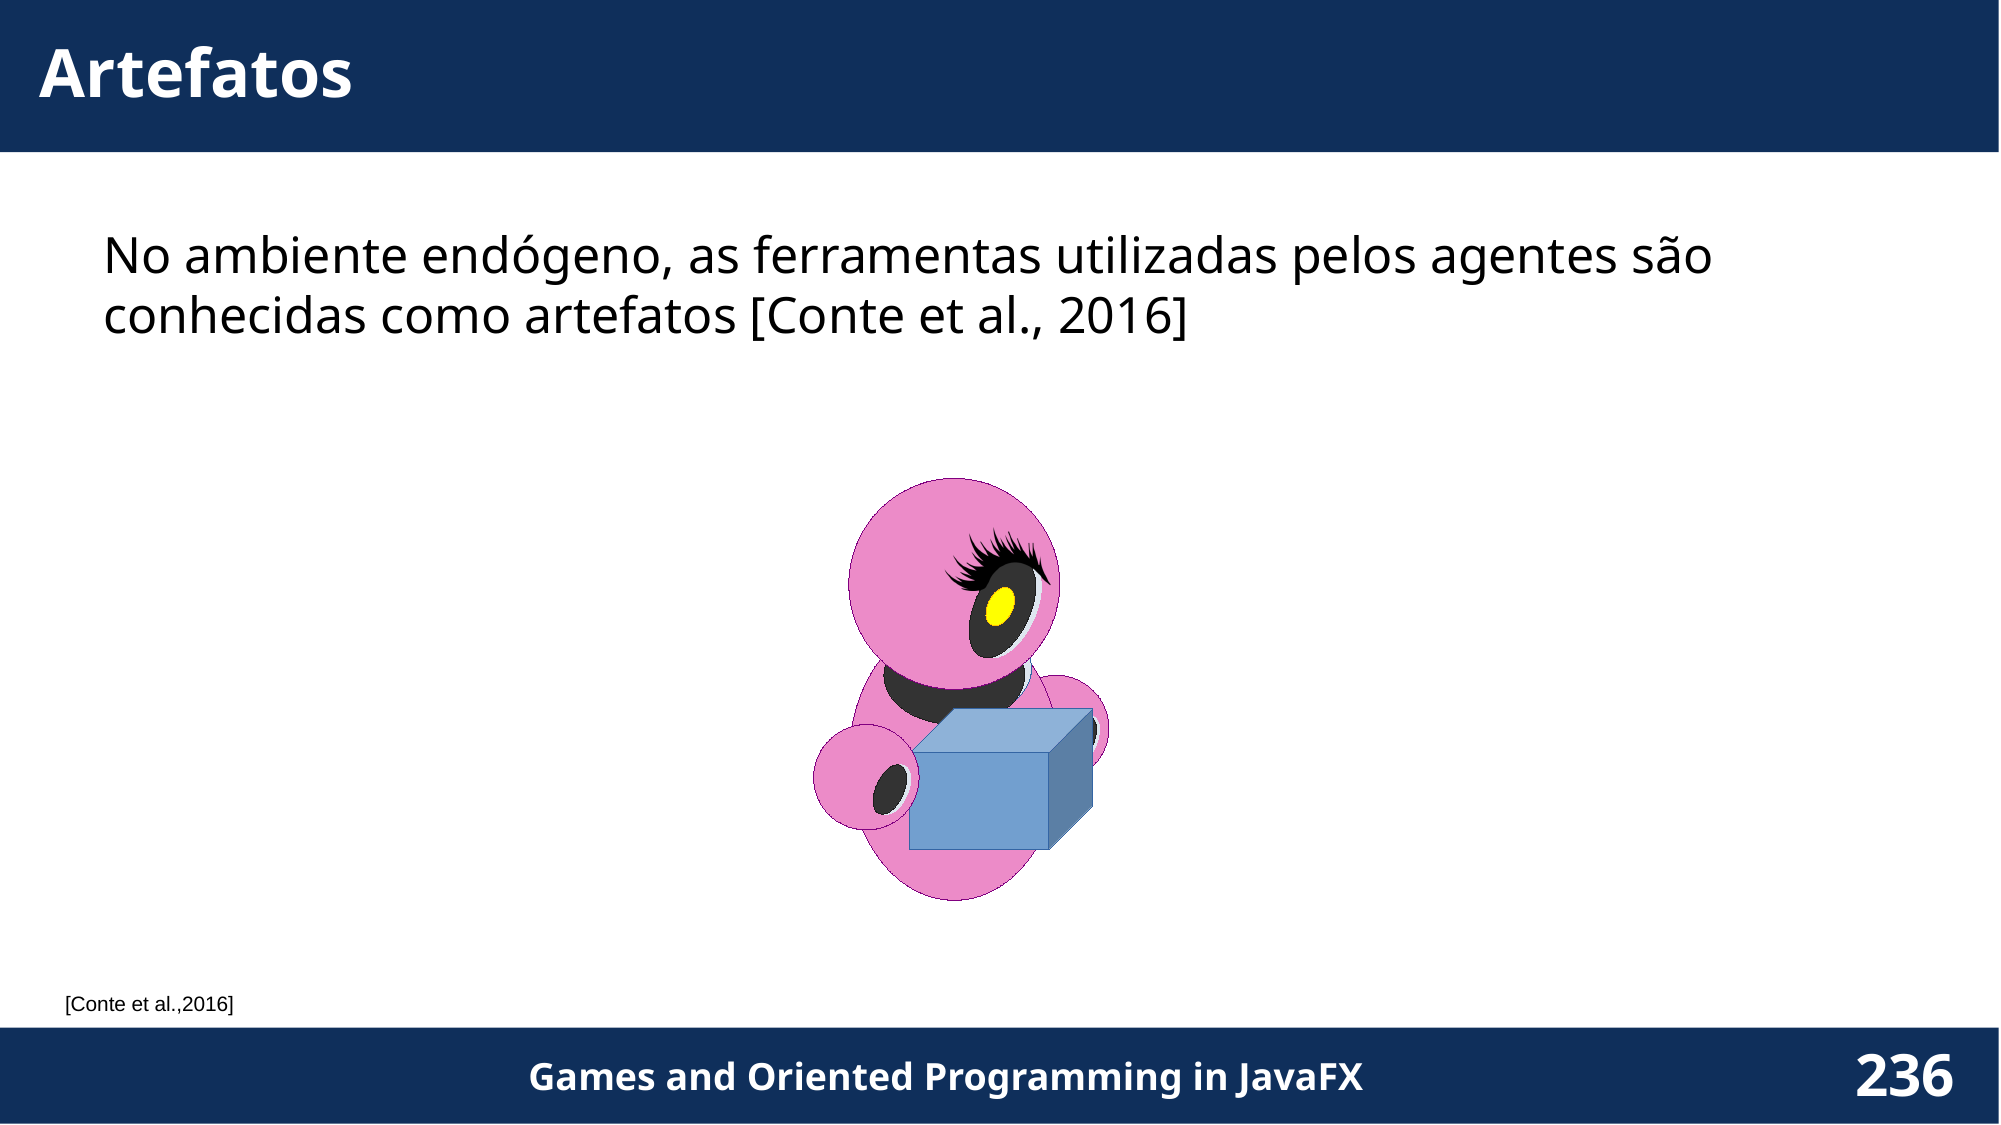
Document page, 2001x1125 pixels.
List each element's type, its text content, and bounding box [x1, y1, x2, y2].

text_box No ambiente endógeno, as ferramentas utilizadas pelos agentes são conhecidas como artefatos [Conte et al., 2016] [88, 216, 1947, 352]
picture [944, 527, 1056, 591]
text_box [813, 478, 1109, 901]
text_box [Conte et al.,2016] [50, 958, 1969, 1024]
text_box Artefatos [25, 23, 1999, 119]
